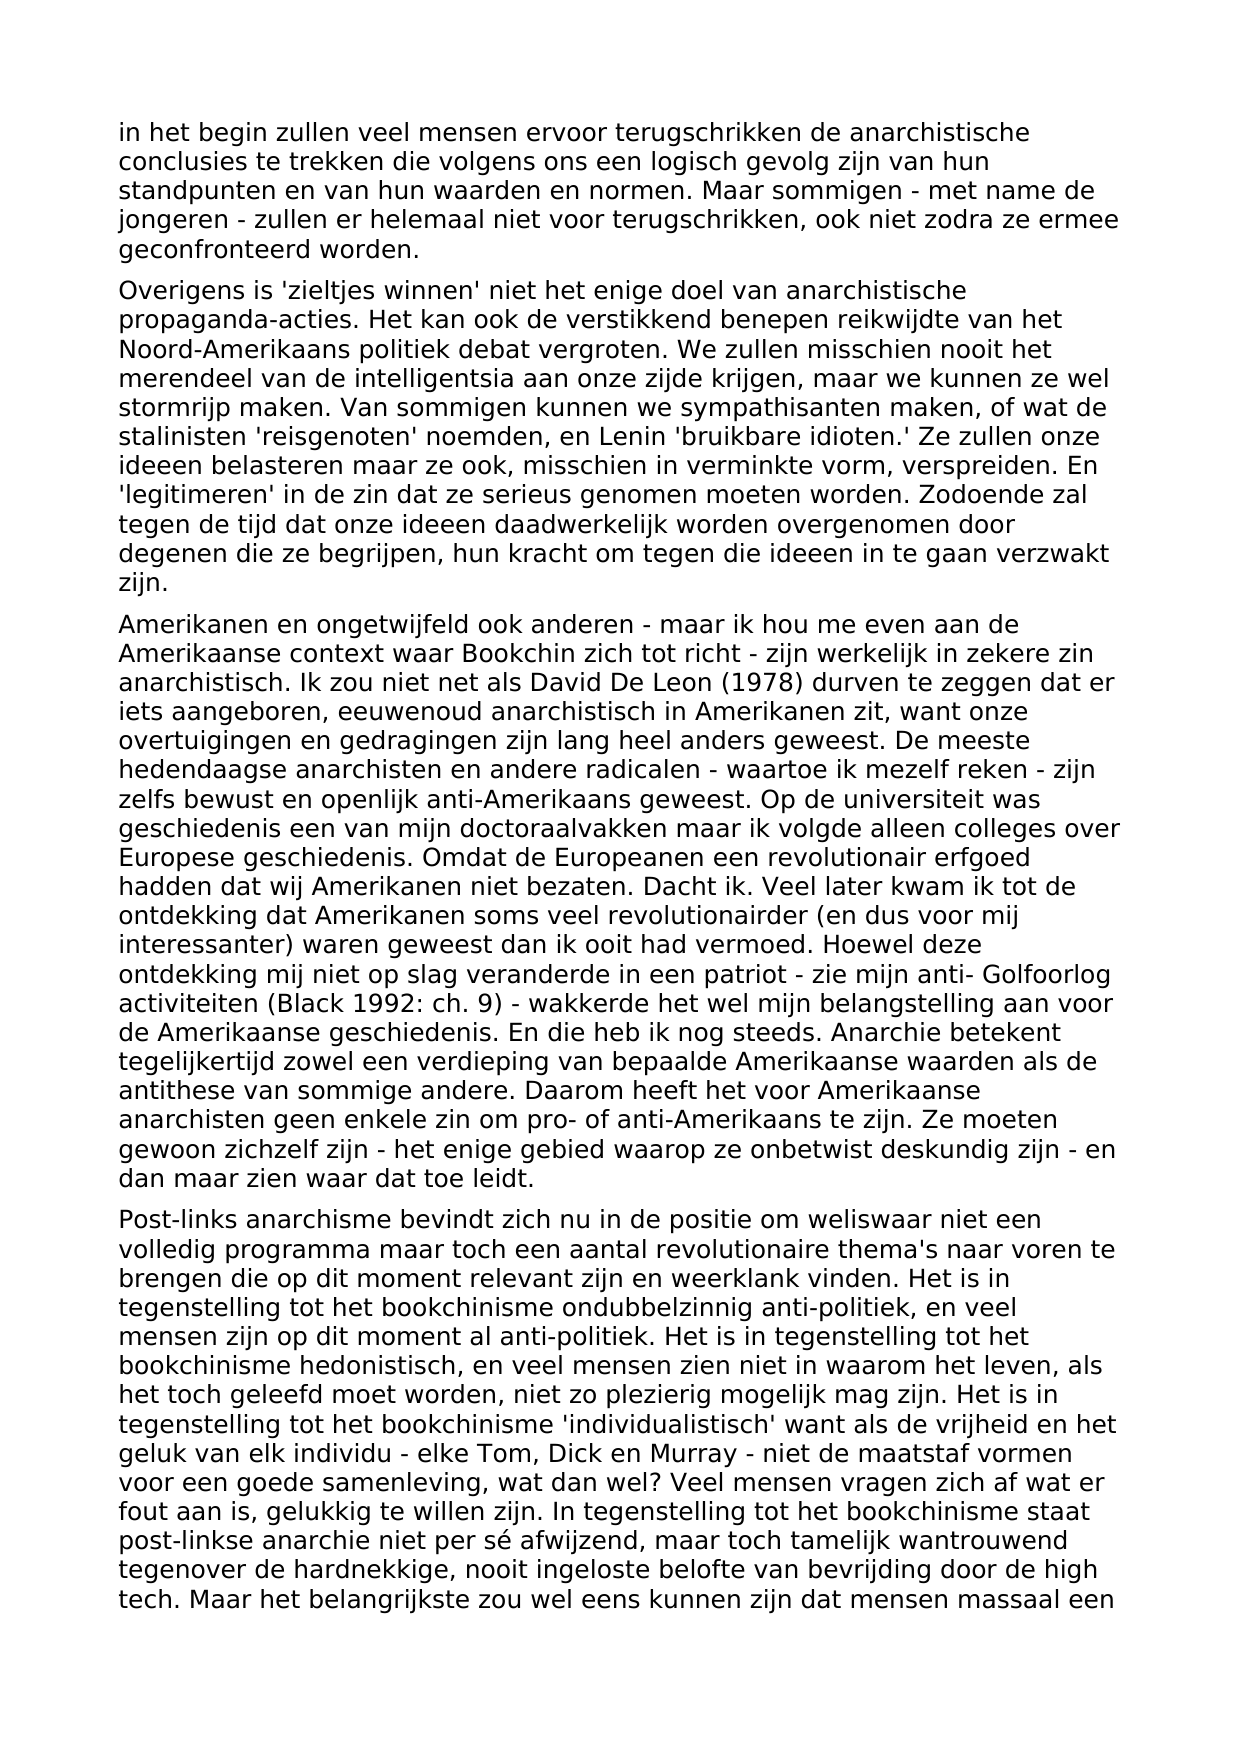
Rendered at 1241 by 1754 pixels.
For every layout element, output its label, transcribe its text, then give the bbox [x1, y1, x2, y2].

text in het begin zullen veel mensen ervoor terugschrikken de anarchistische conclusies te trekken die volgens ons een logisch gevolg zijn van hun standpunten en van hun waarden en normen. Maar sommigen - met name de jongeren - zullen er helemaal niet voor terugschrikken, ook niet zodra ze ermee geconfronteerd worden. [118, 118, 1122, 264]
text Overigens is 'zieltjes winnen' niet het enige doel van anarchistische propaganda-acties. Het kan ook de verstikkend benepen reikwijdte van het Noord-Amerikaans politiek debat vergroten. We zullen misschien nooit het merendeel van de intelligentsia aan onze zijde krijgen, maar we kunnen ze wel stormrijp maken. Van sommigen kunnen we sympathisanten maken, of wat de stalinisten 'reisgenoten' noemden, en Lenin 'bruikbare idioten.' Ze zullen onze ideeen belasteren maar ze ook, misschien in verminkte vorm, verspreiden. En 'legitimeren' in de zin dat ze serieus genomen moeten worden. Zodoende zal tegen de tijd dat onze ideeen daadwerkelijk worden overgenomen door degenen die ze begrijpen, hun kracht om tegen die ideeen in te gaan verzwakt zijn. [118, 276, 1122, 597]
text Amerikanen en ongetwijfeld ook anderen - maar ik hou me even aan de Amerikaanse context waar Bookchin zich tot richt - zijn werkelijk in zekere zin anarchistisch. Ik zou niet net als David De Leon (1978) durven te zeggen dat er iets aangeboren, eeuwenoud anarchistisch in Amerikanen zit, want onze overtuigingen en gedragingen zijn lang heel anders geweest. De meeste hedendaagse anarchisten en andere radicalen - waartoe ik mezelf reken - zijn zelfs bewust en openlijk anti-Amerikaans geweest. Op de universiteit was geschiedenis een van mijn doctoraalvakken maar ik volgde alleen colleges over Europese geschiedenis. Omdat de Europeanen een revolutionair erfgoed hadden dat wij Amerikanen niet bezaten. Dacht ik. Veel later kwam ik tot de ontdekking dat Amerikanen soms veel revolutionairder (en dus voor mij interessanter) waren geweest dan ik ooit had vermoed. Hoewel deze ontdekking mij niet op slag veranderde in een patriot - zie mijn anti- Golfoorlog activiteiten (Black 1992: ch. 9) - wakkerde het wel mijn belangstelling aan voor de Amerikaanse geschiedenis. En die heb ik nog steeds. Anarchie betekent tegelijkertijd zowel een verdieping van bepaalde Amerikaanse waarden als de antithese van sommige andere. Daarom heeft het voor Amerikaanse anarchisten geen enkele zin om pro- of anti-Amerikaans te zijn. Ze moeten gewoon zichzelf zijn - het enige gebied waarop ze onbetwist deskundig zijn - en dan maar zien waar dat toe leidt. [118, 610, 1122, 1193]
text Post-links anarchisme bevindt zich nu in de positie om weliswaar niet een volledig programma maar toch een aantal revolutionaire thema's naar voren te brengen die op dit moment relevant zijn en weerklank vinden. Het is in tegenstelling tot het bookchinisme ondubbelzinnig anti-politiek, en veel mensen zijn op dit moment al anti-politiek. Het is in tegenstelling tot het bookchinisme hedonistisch, en veel mensen zien niet in waarom het leven, als het toch geleefd moet worden, niet zo plezierig mogelijk mag zijn. Het is in tegenstelling tot het bookchinisme 'individualistisch' want als de vrijheid en het geluk van elk individu - elke Tom, Dick en Murray - niet de maatstaf vormen voor een goede samenleving, wat dan wel? Veel mensen vragen zich af wat er fout aan is, gelukkig te willen zijn. In tegenstelling tot het bookchinisme staat post-linkse anarchie niet per sé afwijzend, maar toch tamelijk wantrouwend tegenover de hardnekkige, nooit ingeloste belofte van bevrijding door de high tech. Maar het belangrijkste zou wel eens kunnen zijn dat mensen massaal een [118, 1206, 1122, 1614]
